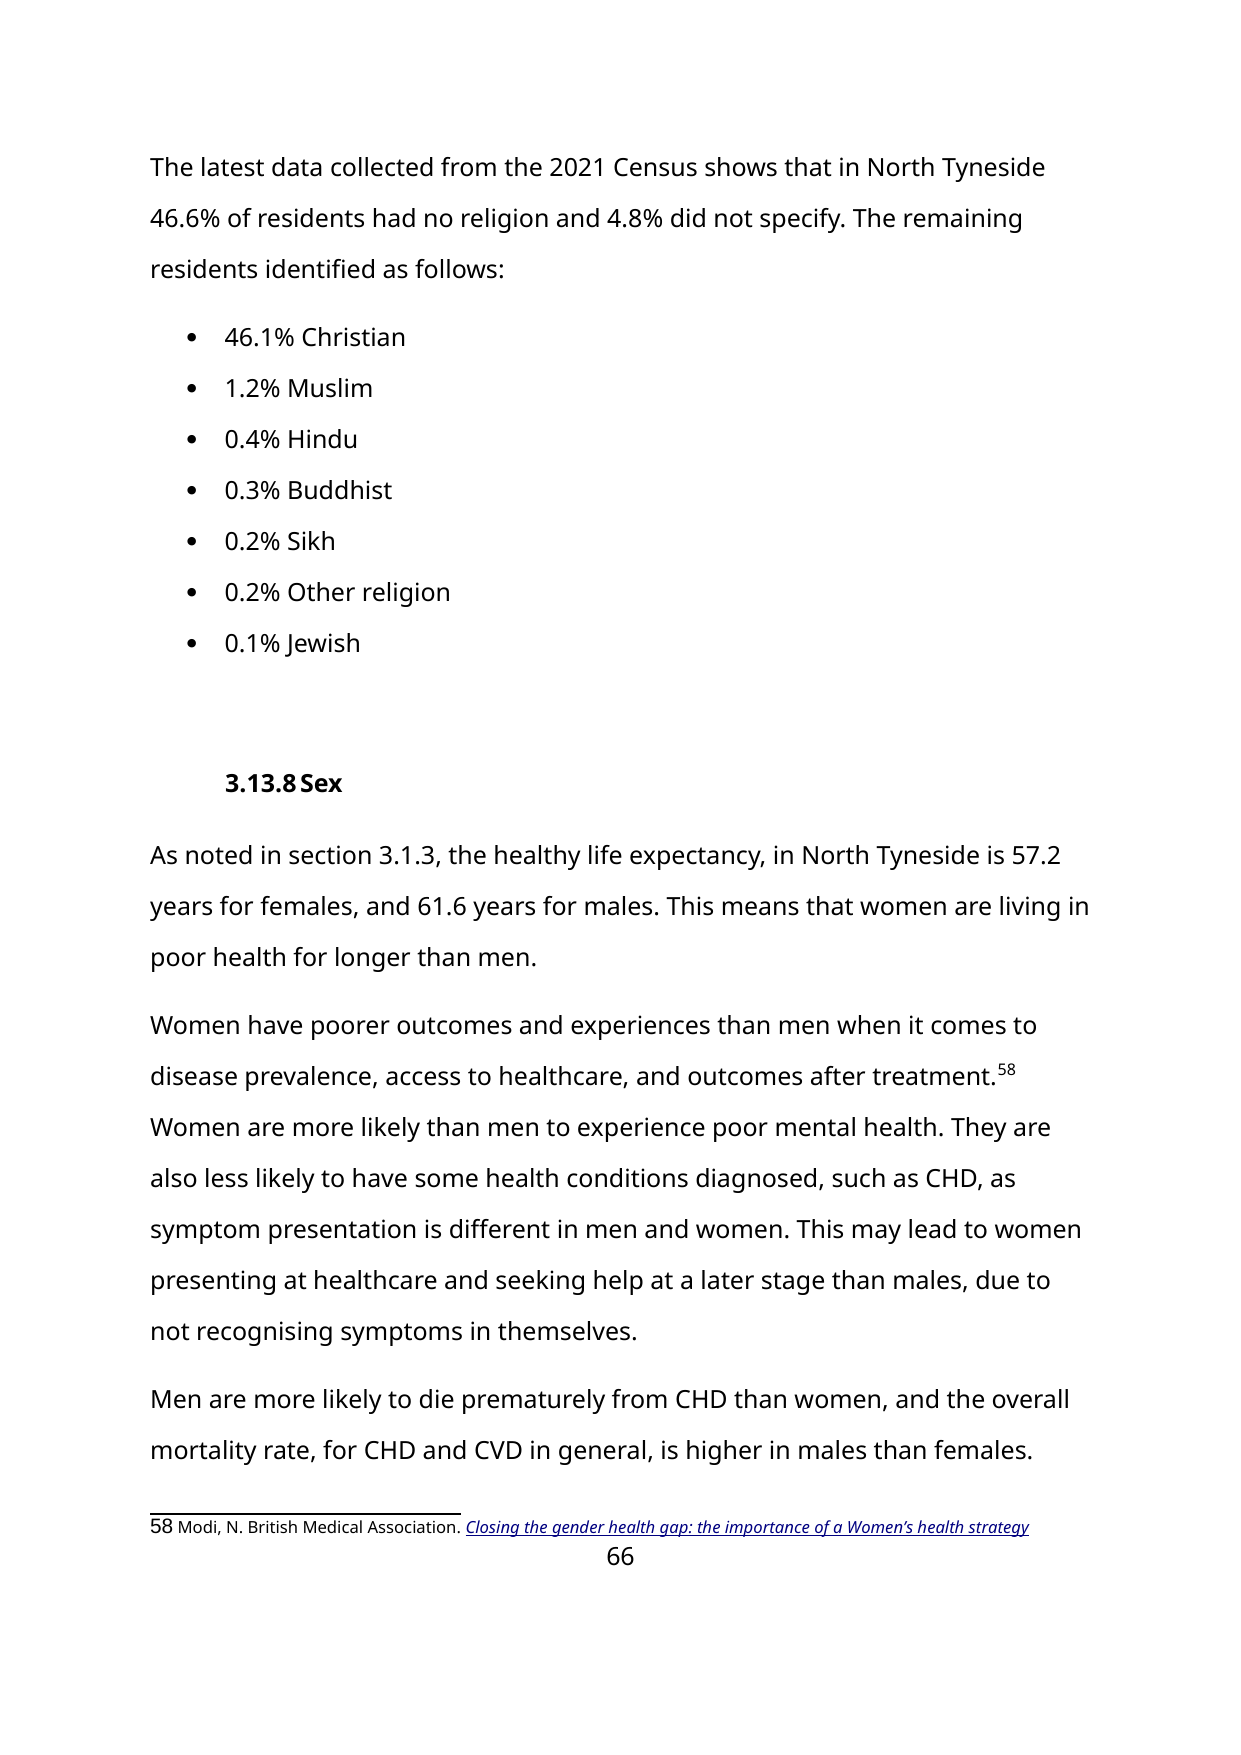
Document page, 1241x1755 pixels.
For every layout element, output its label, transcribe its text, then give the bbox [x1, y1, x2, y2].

text The latest data collected from the 2021 Census shows that in North Tyneside 46.6% of residents had no religion and 4.8% did not specify. The remaining residents identified as follows: [150, 150, 1091, 286]
list 46.1% Christian [187, 320, 1091, 354]
list 0.2% Other religion [187, 575, 1091, 609]
text Modi, N. British Medical Association. Closing the gender health gap: the importance of a Women’s health strategy [150, 1514, 1091, 1538]
text Men are more likely to die prematurely from CHD than women, and the overall mortality rate, for CHD and CVD in general, is higher in males than females. [150, 1381, 1091, 1466]
text As noted in section 3.1.3, the healthy life expectancy, in North Tyneside is 57.2 years for females, and 61.6 years for males. This means that women are living in poor health for longer than men. [150, 837, 1091, 974]
list 0.3% Buddhist [187, 473, 1091, 507]
text Women have poorer outcomes and experiences than men when it comes to disease prevalence, access to healthcare, and outcomes after treatment. Women are more likely than men to experience poor mental health. They are also less likely to have some health conditions diagnosed, such as CHD, as symptom presentation is different in men and women. This may lead to women presenting at healthcare and seeking help at a later stage than males, due to not recognising symptoms in themselves. [150, 1007, 1091, 1348]
list 0.2% Sikh [187, 524, 1091, 558]
list 0.1% Jewish [187, 626, 1091, 660]
list 0.4% Hindu [187, 422, 1091, 456]
subtitle 3.13.8 Sex [150, 766, 1091, 800]
list 1.2% Muslim [187, 371, 1091, 405]
